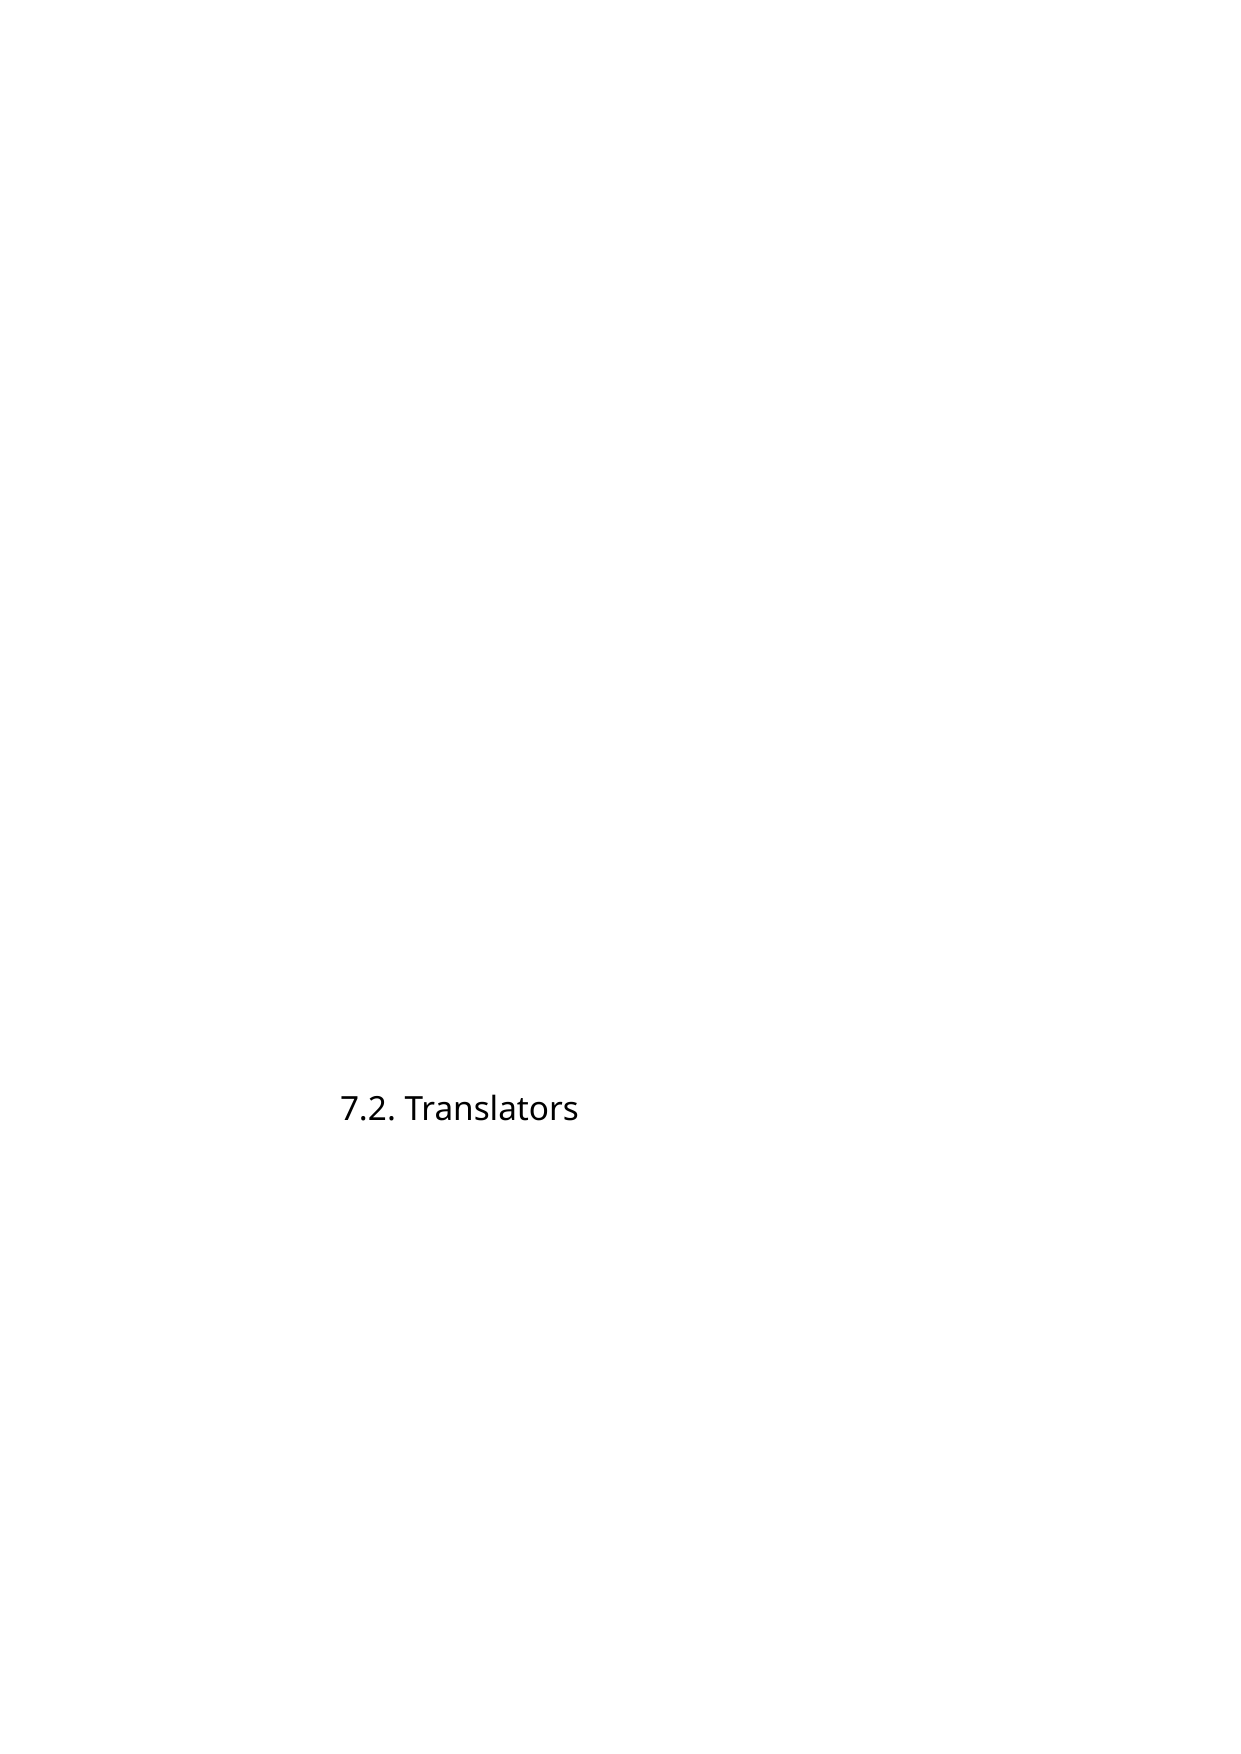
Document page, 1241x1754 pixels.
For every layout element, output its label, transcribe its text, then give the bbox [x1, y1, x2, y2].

text 7.2. Translators [340, 1085, 1122, 1130]
